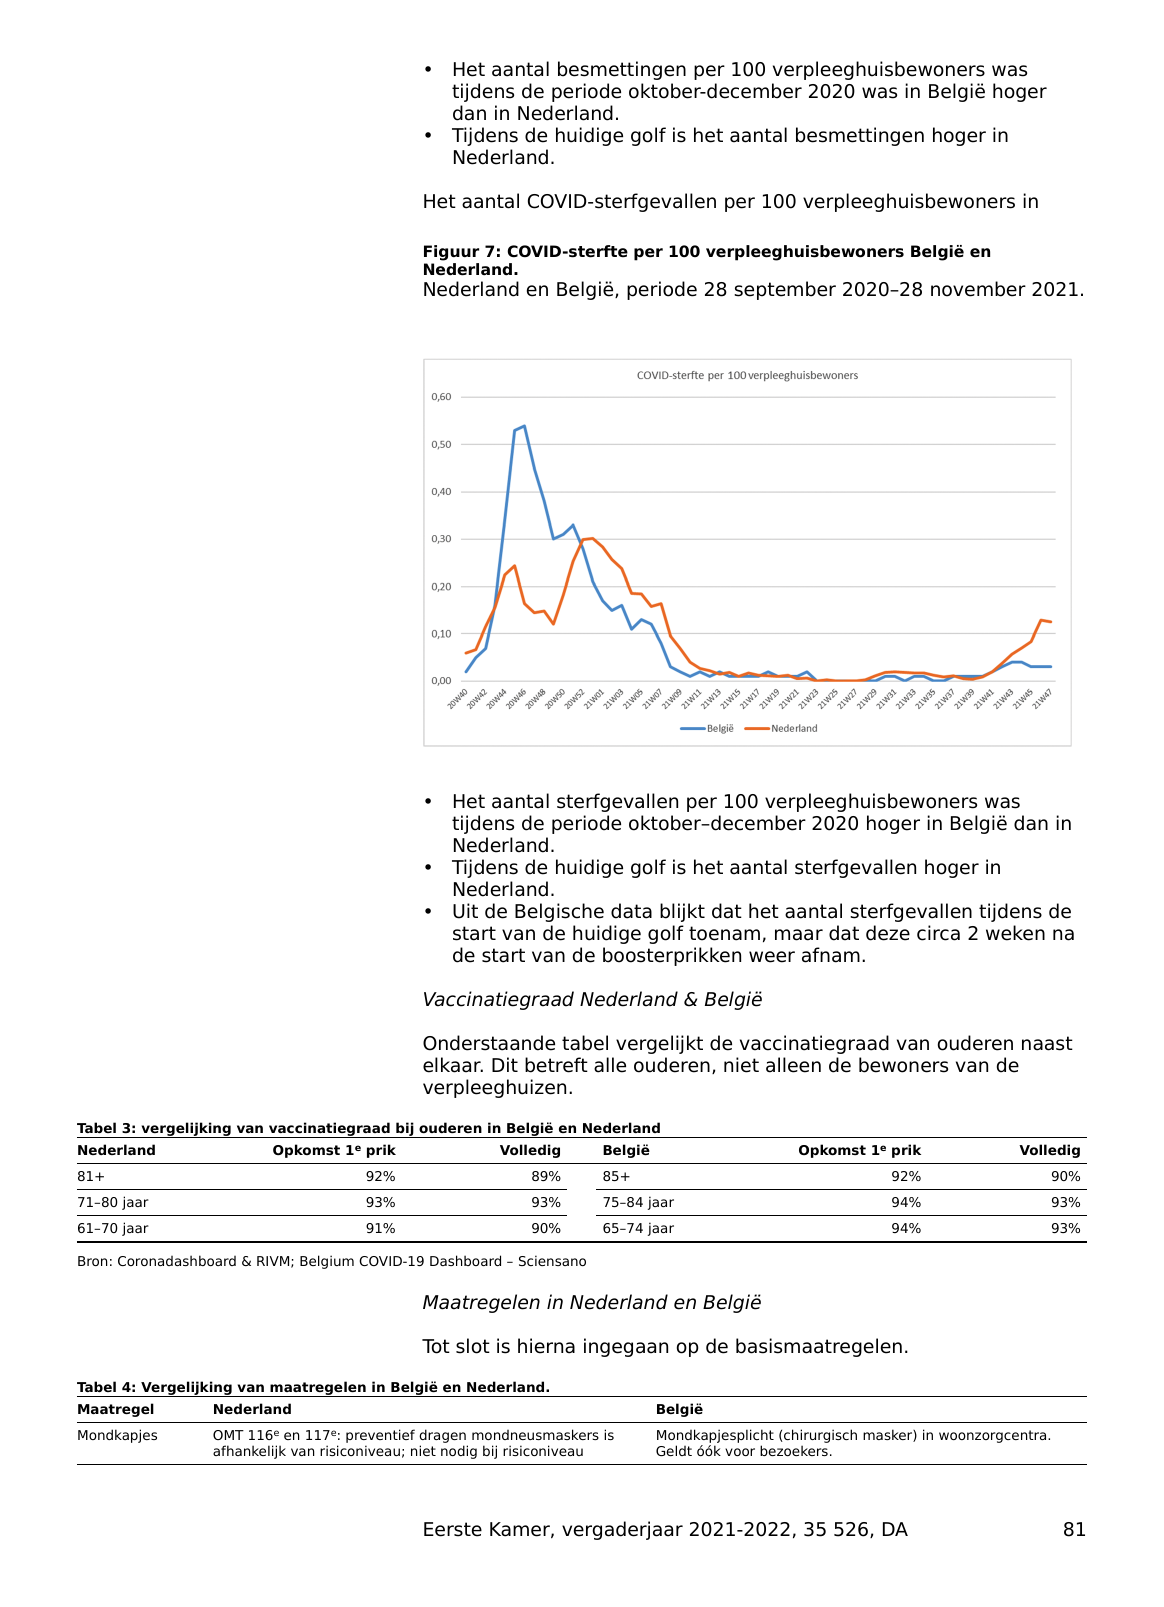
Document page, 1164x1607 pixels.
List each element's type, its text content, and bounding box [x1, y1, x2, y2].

picture [422, 357, 1072, 747]
text Het aantal COVID-sterfgevallen per 100 verpleeghuisbewoners in Nederland en België, periode 28 september 2020–28 november 2021. [422, 191, 1087, 301]
table_cell Volledig [927, 1138, 1087, 1163]
table_cell Opkomst 1e prik [236, 1138, 402, 1163]
table_cell 91% [236, 1216, 402, 1241]
table_cell 81+ [77, 1164, 236, 1189]
table_cell 71–80 jaar [77, 1190, 236, 1215]
table_cell 65–74 jaar [596, 1216, 762, 1241]
text Tot slot is hierna ingegaan op de basismaatregelen. [422, 1336, 1087, 1358]
subtitle Vaccinatiegraad Nederland & België [422, 989, 1087, 1011]
table_cell 92% [236, 1164, 402, 1189]
table_cell 94% [762, 1190, 927, 1215]
table_cell België [650, 1397, 1087, 1422]
table_cell 85+ [596, 1164, 762, 1189]
table_cell Mondkapjesplicht (chirurgisch masker) in woonzorgcentra. Geldt óók voor bezoekers. [650, 1423, 1087, 1464]
table_cell Volledig [402, 1138, 567, 1163]
table_cell België [596, 1138, 762, 1163]
text Onderstaande tabel vergelijkt de vaccinatiegraad van ouderen naast elkaar. Dit betreft alle ouderen, niet alleen de bewoners van de verpleeghuizen. [422, 1033, 1087, 1099]
table_cell [567, 1164, 596, 1189]
table_header Tabel 3: vergelijking van vaccinatiegraad bij ouderen in België en Nederland [77, 1121, 1087, 1137]
table_cell Nederland [77, 1138, 236, 1163]
table_header Tabel 4: Vergelijking van maatregelen in België en Nederland. [77, 1380, 1087, 1396]
text Figuur 7: COVID-sterfte per 100 verpleeghuisbewoners België en Nederland. [422, 243, 1072, 279]
table_cell 93% [927, 1216, 1087, 1241]
text • Tijdens de huidige golf is het aantal besmettingen hoger in Nederland. [422, 125, 1087, 169]
table_cell OMT 116e en 117e: preventief dragen mondneusmaskers is afhankelijk van risiconiveau; niet nodig bij risiconiveau [207, 1423, 649, 1464]
text • Tijdens de huidige golf is het aantal sterfgevallen hoger in Nederland. [422, 857, 1087, 901]
table_cell 92% [762, 1164, 927, 1189]
table_cell 75–84 jaar [596, 1190, 762, 1215]
table_cell [567, 1138, 596, 1163]
table_cell [567, 1215, 596, 1241]
table_cell 94% [762, 1216, 927, 1241]
table_cell 93% [402, 1190, 567, 1215]
text • Het aantal besmettingen per 100 verpleeghuisbewoners was tijdens de periode oktober-december 2020 was in België hoger dan in Nederland. [422, 59, 1087, 125]
text • Uit de Belgische data blijkt dat het aantal sterfgevallen tijdens de start van de huidige golf toenam, maar dat deze circa 2 weken na de start van de boosterprikken weer afnam. [422, 901, 1087, 967]
table_cell 90% [402, 1216, 567, 1241]
table_cell 89% [402, 1164, 567, 1189]
table_cell Maatregel [77, 1397, 207, 1422]
table_cell 61–70 jaar [77, 1216, 236, 1241]
table_cell Nederland [207, 1397, 649, 1422]
table_cell 90% [927, 1164, 1087, 1189]
table_cell 93% [236, 1190, 402, 1215]
table_cell 93% [927, 1190, 1087, 1215]
table_cell Opkomst 1e prik [762, 1138, 927, 1163]
table_cell Bron: Coronadashboard & RIVM; Belgium COVID-19 Dashboard – Sciensano [77, 1243, 1087, 1270]
subtitle Maatregelen in Nederland en België [422, 1292, 1087, 1314]
table_cell Mondkapjes [77, 1423, 207, 1464]
text • Het aantal sterfgevallen per 100 verpleeghuisbewoners was tijdens de periode oktober–december 2020 hoger in België dan in Nederland. [422, 791, 1087, 857]
table_cell [567, 1189, 596, 1215]
